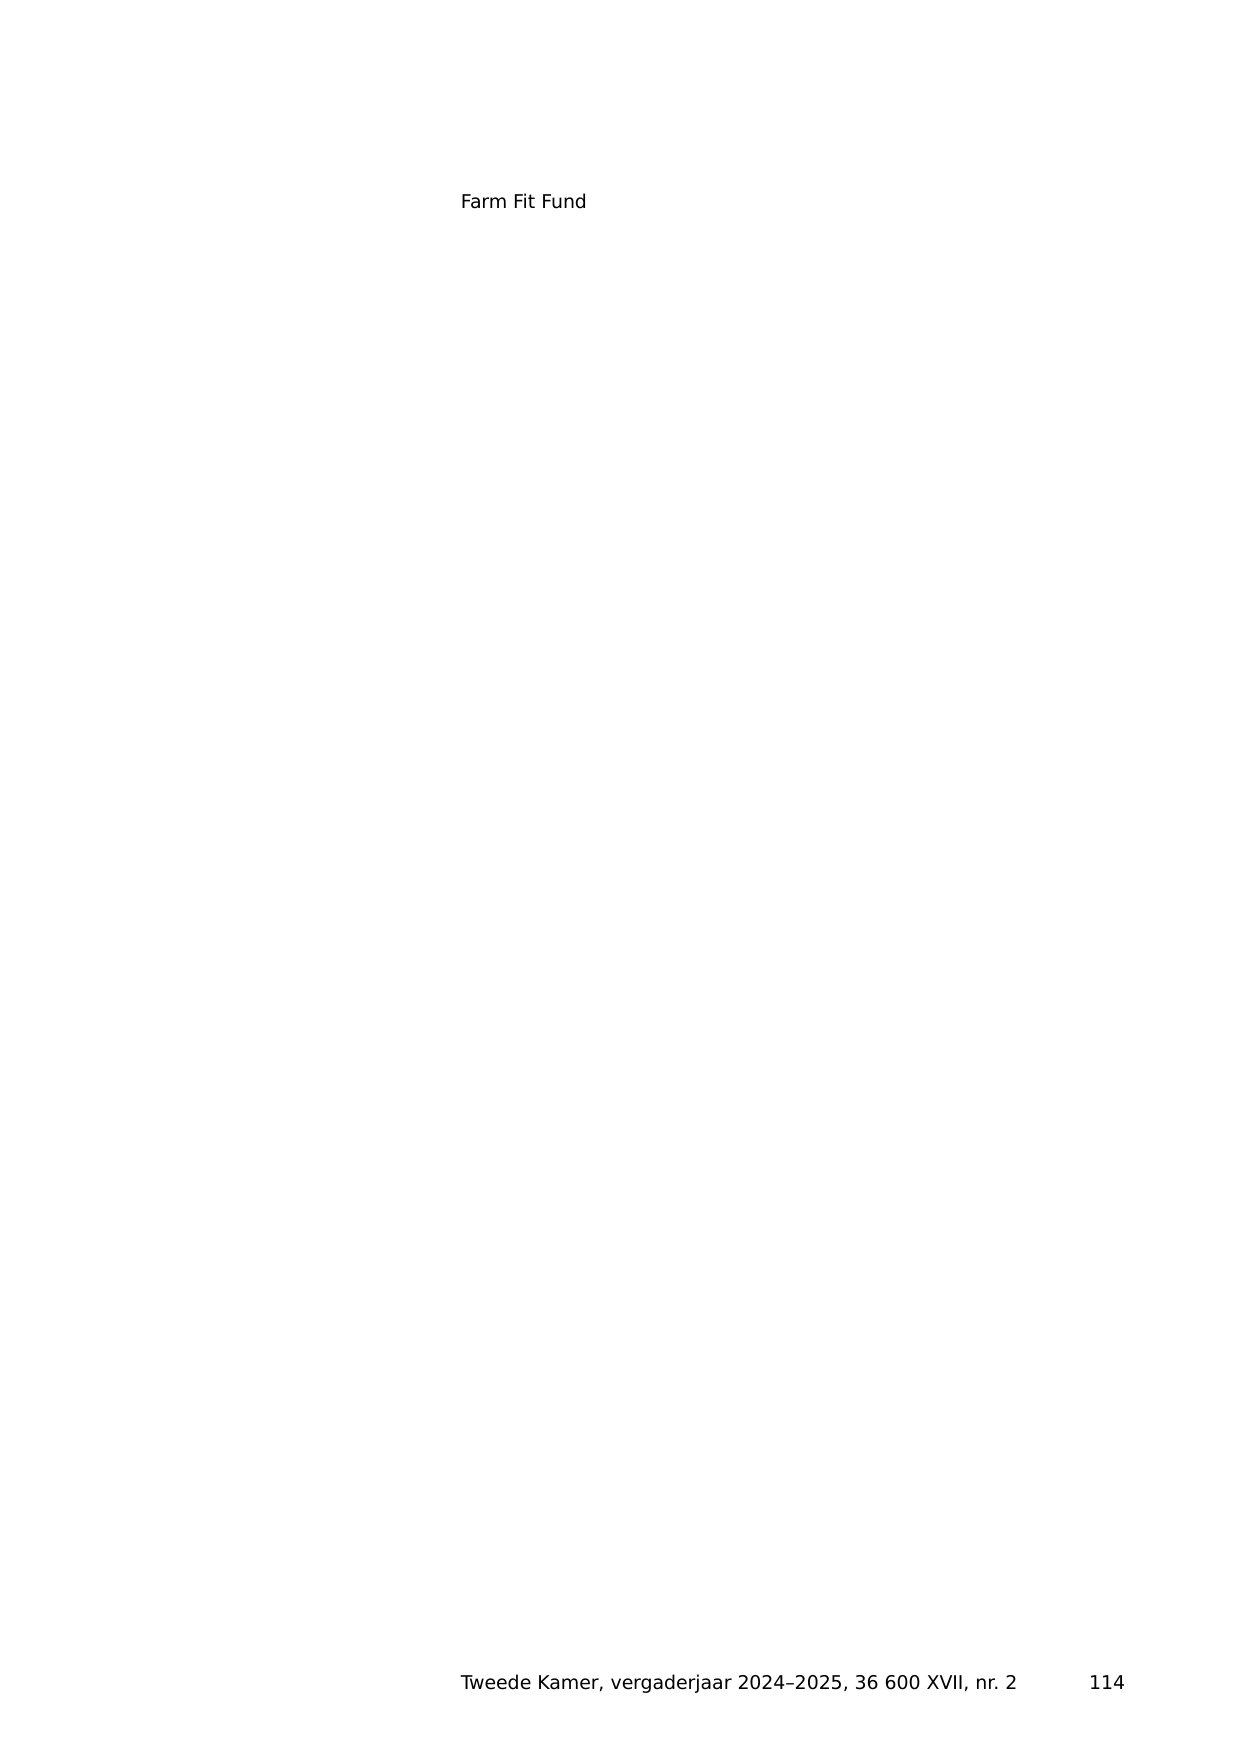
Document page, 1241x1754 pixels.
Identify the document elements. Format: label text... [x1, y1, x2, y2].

title Farm Fit Fund [461, 191, 1125, 213]
